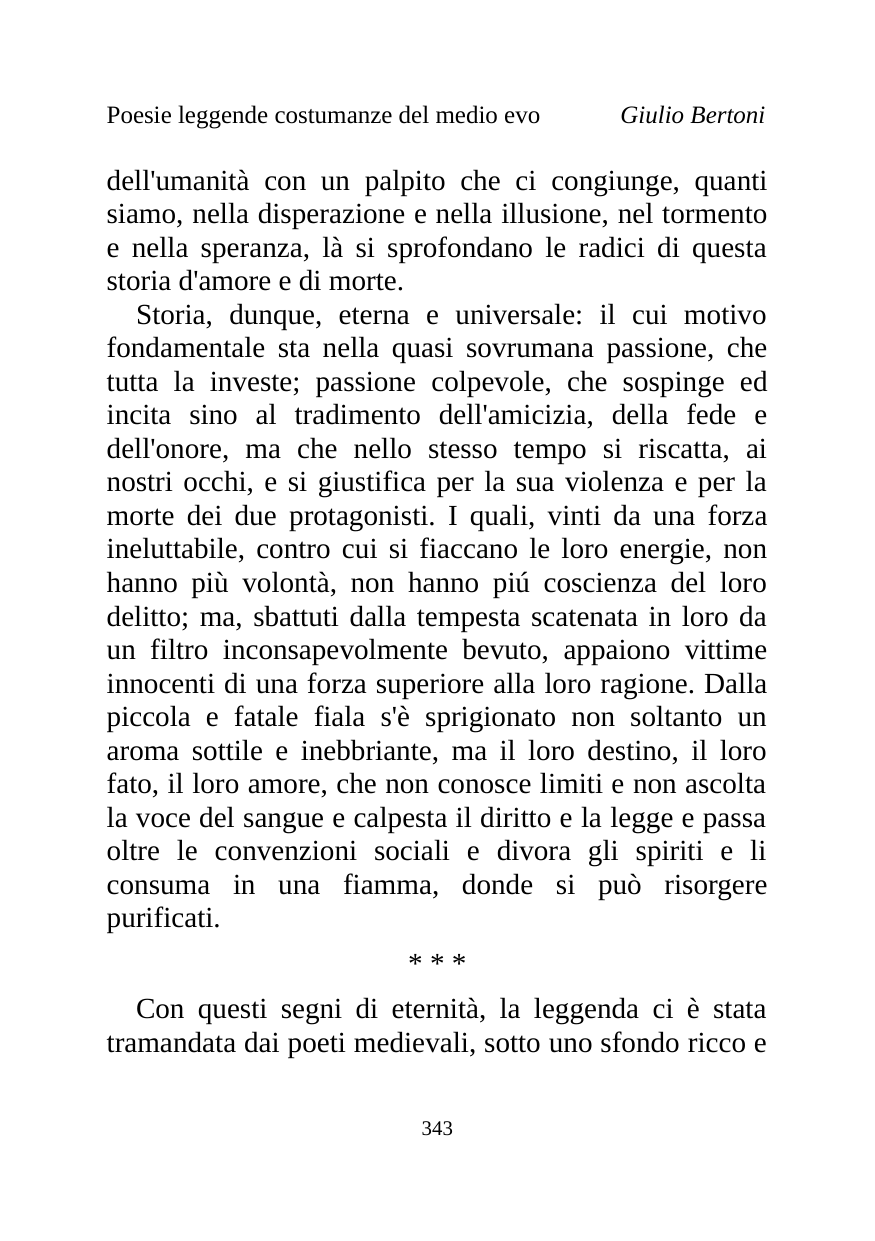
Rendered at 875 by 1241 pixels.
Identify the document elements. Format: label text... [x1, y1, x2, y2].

text dell'umanità con un palpito che ci congiunge, quanti siamo, nella disperazione e nella illusione, nel tormento e nella speranza, là si sprofondano le radici di questa storia d'amore e di morte. [106, 163, 768, 297]
text Con questi segni di eternità, la leggenda ci è stata tramandata dai poeti medievali, sotto uno sfondo ricco e [106, 991, 768, 1058]
text * * * [106, 946, 768, 979]
text Storia, dunque, eterna e universale: il cui motivo fondamentale sta nella quasi sovrumana passione, che tutta la investe; passione colpevole, che sospinge ed incita sino al tradimento dell'amicizia, della fede e dell'onore, ma che nello stesso tempo si riscatta, ai nostri occhi, e si giustifica per la sua violenza e per la morte dei due protagonisti. I quali, vinti da una forza ineluttabile, contro cui si fiaccano le loro energie, non hanno più volontà, non hanno piú coscienza del loro delitto; ma, sbattuti dalla tempesta scatenata in loro da un filtro inconsapevolmente bevuto, appaiono vittime innocenti di una forza superiore alla loro ragione. Dalla piccola e fatale fiala s'è sprigionato non soltanto un aroma sottile e inebbriante, ma il loro destino, il loro fato, il loro amore, che non conosce limiti e non ascolta la voce del sangue e calpesta il diritto e la legge e passa oltre le convenzioni sociali e divora gli spiriti e li consuma in una fiamma, donde si può risorgere purificati. [106, 297, 768, 934]
